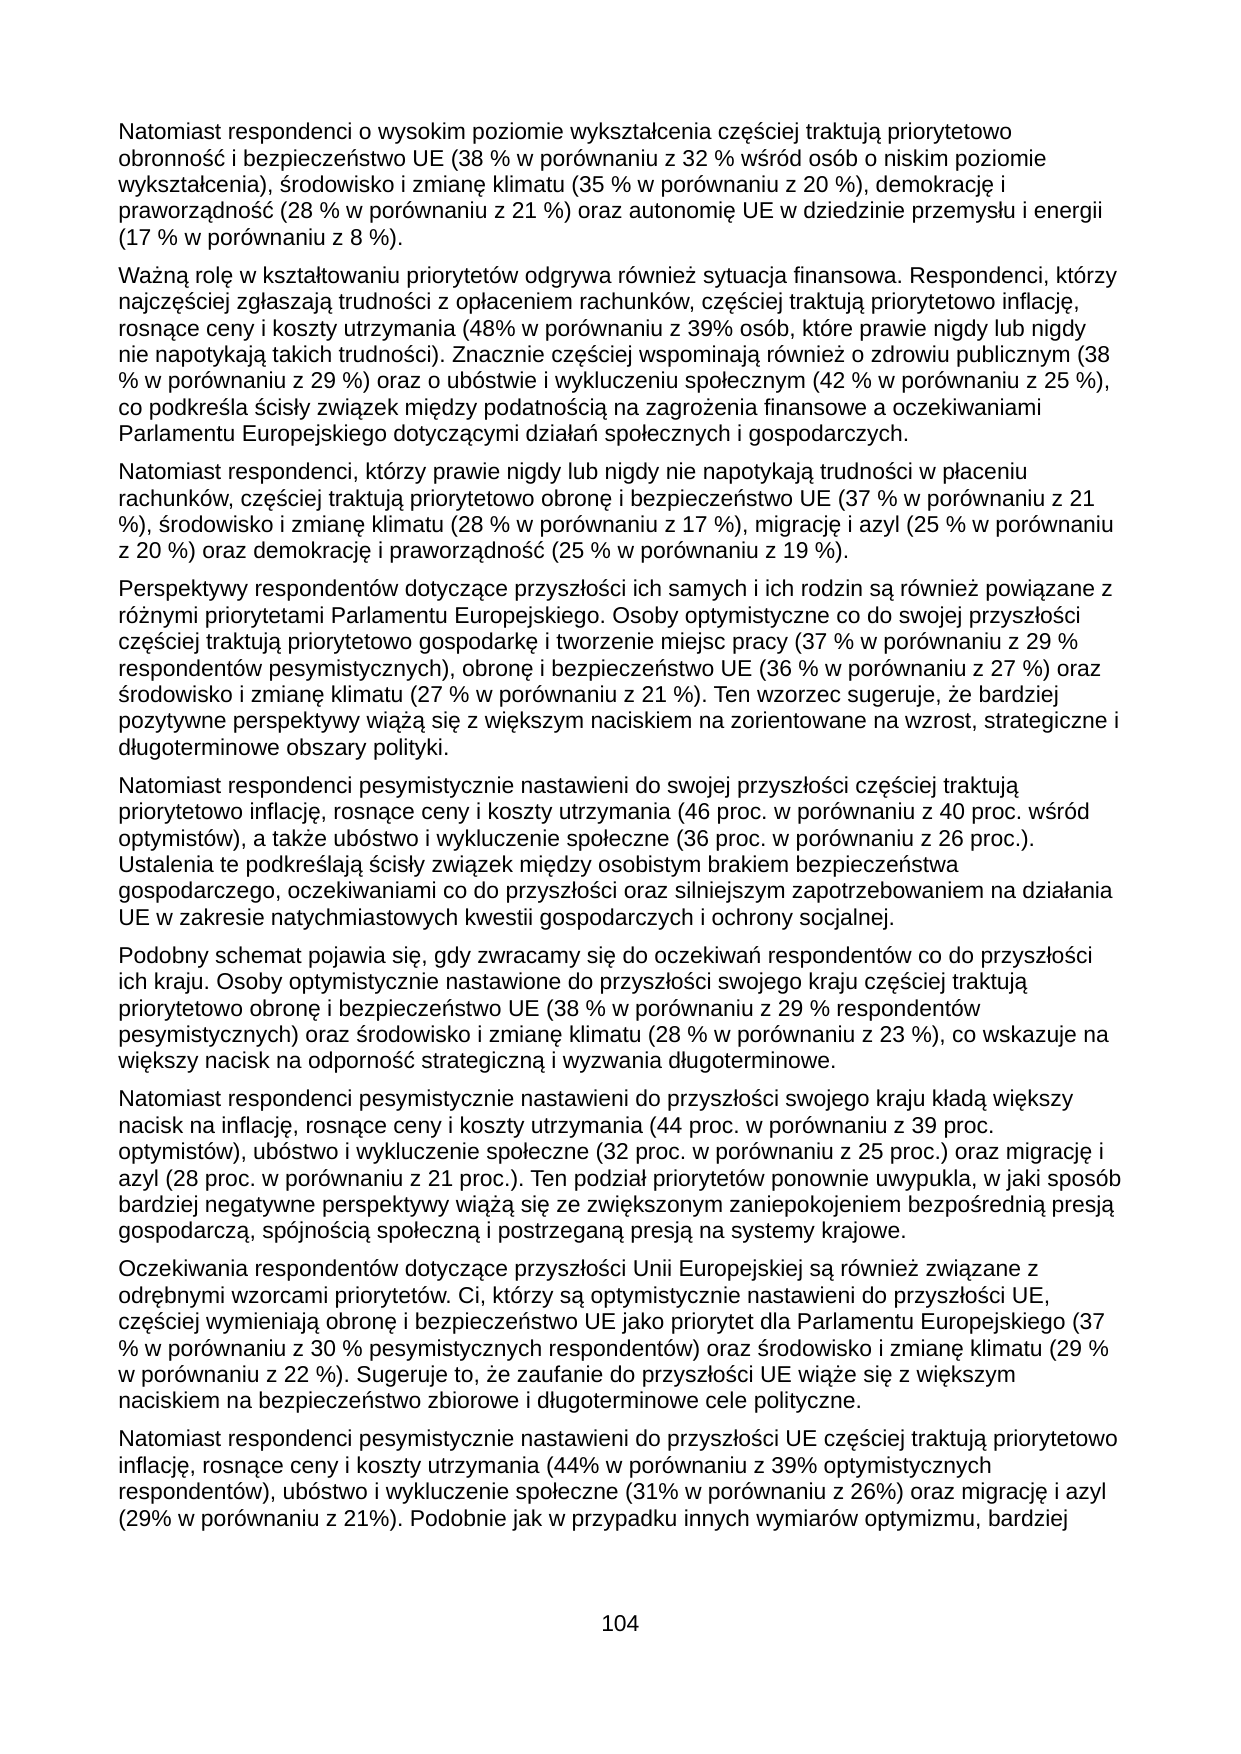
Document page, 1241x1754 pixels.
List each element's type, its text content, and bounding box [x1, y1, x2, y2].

text Natomiast respondenci pesymistycznie nastawieni do przyszłości UE częściej traktują priorytetowo inflację, rosnące ceny i koszty utrzymania (44% w porównaniu z 39% optymistycznych respondentów), ubóstwo i wykluczenie społeczne (31% w porównaniu z 26%) oraz migrację i azyl (29% w porównaniu z 21%). Podobnie jak w przypadku innych wymiarów optymizmu, bardziej [118, 1425, 1122, 1531]
text Podobny schemat pojawia się, gdy zwracamy się do oczekiwań respondentów co do przyszłości ich kraju. Osoby optymistycznie nastawione do przyszłości swojego kraju częściej traktują priorytetowo obronę i bezpieczeństwo UE (38 % w porównaniu z 29 % respondentów pesymistycznych) oraz środowisko i zmianę klimatu (28 % w porównaniu z 23 %), co wskazuje na większy nacisk na odporność strategiczną i wyzwania długoterminowe. [118, 942, 1122, 1073]
text Ważną rolę w kształtowaniu priorytetów odgrywa również sytuacja finansowa. Respondenci, którzy najczęściej zgłaszają trudności z opłaceniem rachunków, częściej traktują priorytetowo inflację, rosnące ceny i koszty utrzymania (48% w porównaniu z 39% osób, które prawie nigdy lub nigdy nie napotykają takich trudności). Znacznie częściej wspominają również o zdrowiu publicznym (38 % w porównaniu z 29 %) oraz o ubóstwie i wykluczeniu społecznym (42 % w porównaniu z 25 %), co podkreśla ścisły związek między podatnością na zagrożenia finansowe a oczekiwaniami Parlamentu Europejskiego dotyczącymi działań społecznych i gospodarczych. [118, 262, 1122, 446]
text Perspektywy respondentów dotyczące przyszłości ich samych i ich rodzin są również powiązane z różnymi priorytetami Parlamentu Europejskiego. Osoby optymistyczne co do swojej przyszłości częściej traktują priorytetowo gospodarkę i tworzenie miejsc pracy (37 % w porównaniu z 29 % respondentów pesymistycznych), obronę i bezpieczeństwo UE (36 % w porównaniu z 27 %) oraz środowisko i zmianę klimatu (27 % w porównaniu z 21 %). Ten wzorzec sugeruje, że bardziej pozytywne perspektywy wiążą się z większym naciskiem na zorientowane na wzrost, strategiczne i długoterminowe obszary polityki. [118, 575, 1122, 760]
text Natomiast respondenci pesymistycznie nastawieni do swojej przyszłości częściej traktują priorytetowo inflację, rosnące ceny i koszty utrzymania (46 proc. w porównaniu z 40 proc. wśród optymistów), a także ubóstwo i wykluczenie społeczne (36 proc. w porównaniu z 26 proc.). Ustalenia te podkreślają ścisły związek między osobistym brakiem bezpieczeństwa gospodarczego, oczekiwaniami co do przyszłości oraz silniejszym zapotrzebowaniem na działania UE w zakresie natychmiastowych kwestii gospodarczych i ochrony socjalnej. [118, 772, 1122, 930]
text Oczekiwania respondentów dotyczące przyszłości Unii Europejskiej są również związane z odrębnymi wzorcami priorytetów. Ci, którzy są optymistycznie nastawieni do przyszłości UE, częściej wymieniają obronę i bezpieczeństwo UE jako priorytet dla Parlamentu Europejskiego (37 % w porównaniu z 30 % pesymistycznych respondentów) oraz środowisko i zmianę klimatu (29 % w porównaniu z 22 %). Sugeruje to, że zaufanie do przyszłości UE wiąże się z większym naciskiem na bezpieczeństwo zbiorowe i długoterminowe cele polityczne. [118, 1255, 1122, 1413]
text Natomiast respondenci, którzy prawie nigdy lub nigdy nie napotykają trudności w płaceniu rachunków, częściej traktują priorytetowo obronę i bezpieczeństwo UE (37 % w porównaniu z 21 %), środowisko i zmianę klimatu (28 % w porównaniu z 17 %), migrację i azyl (25 % w porównaniu z 20 %) oraz demokrację i praworządność (25 % w porównaniu z 19 %). [118, 458, 1122, 563]
text Natomiast respondenci o wysokim poziomie wykształcenia częściej traktują priorytetowo obronność i bezpieczeństwo UE (38 % w porównaniu z 32 % wśród osób o niskim poziomie wykształcenia), środowisko i zmianę klimatu (35 % w porównaniu z 20 %), demokrację i praworządność (28 % w porównaniu z 21 %) oraz autonomię UE w dziedzinie przemysłu i energii (17 % w porównaniu z 8 %). [118, 118, 1122, 250]
text Natomiast respondenci pesymistycznie nastawieni do przyszłości swojego kraju kładą większy nacisk na inflację, rosnące ceny i koszty utrzymania (44 proc. w porównaniu z 39 proc. optymistów), ubóstwo i wykluczenie społeczne (32 proc. w porównaniu z 25 proc.) oraz migrację i azyl (28 proc. w porównaniu z 21 proc.). Ten podział priorytetów ponownie uwypukla, w jaki sposób bardziej negatywne perspektywy wiążą się ze zwiększonym zaniepokojeniem bezpośrednią presją gospodarczą, spójnością społeczną i postrzeganą presją na systemy krajowe. [118, 1085, 1122, 1243]
